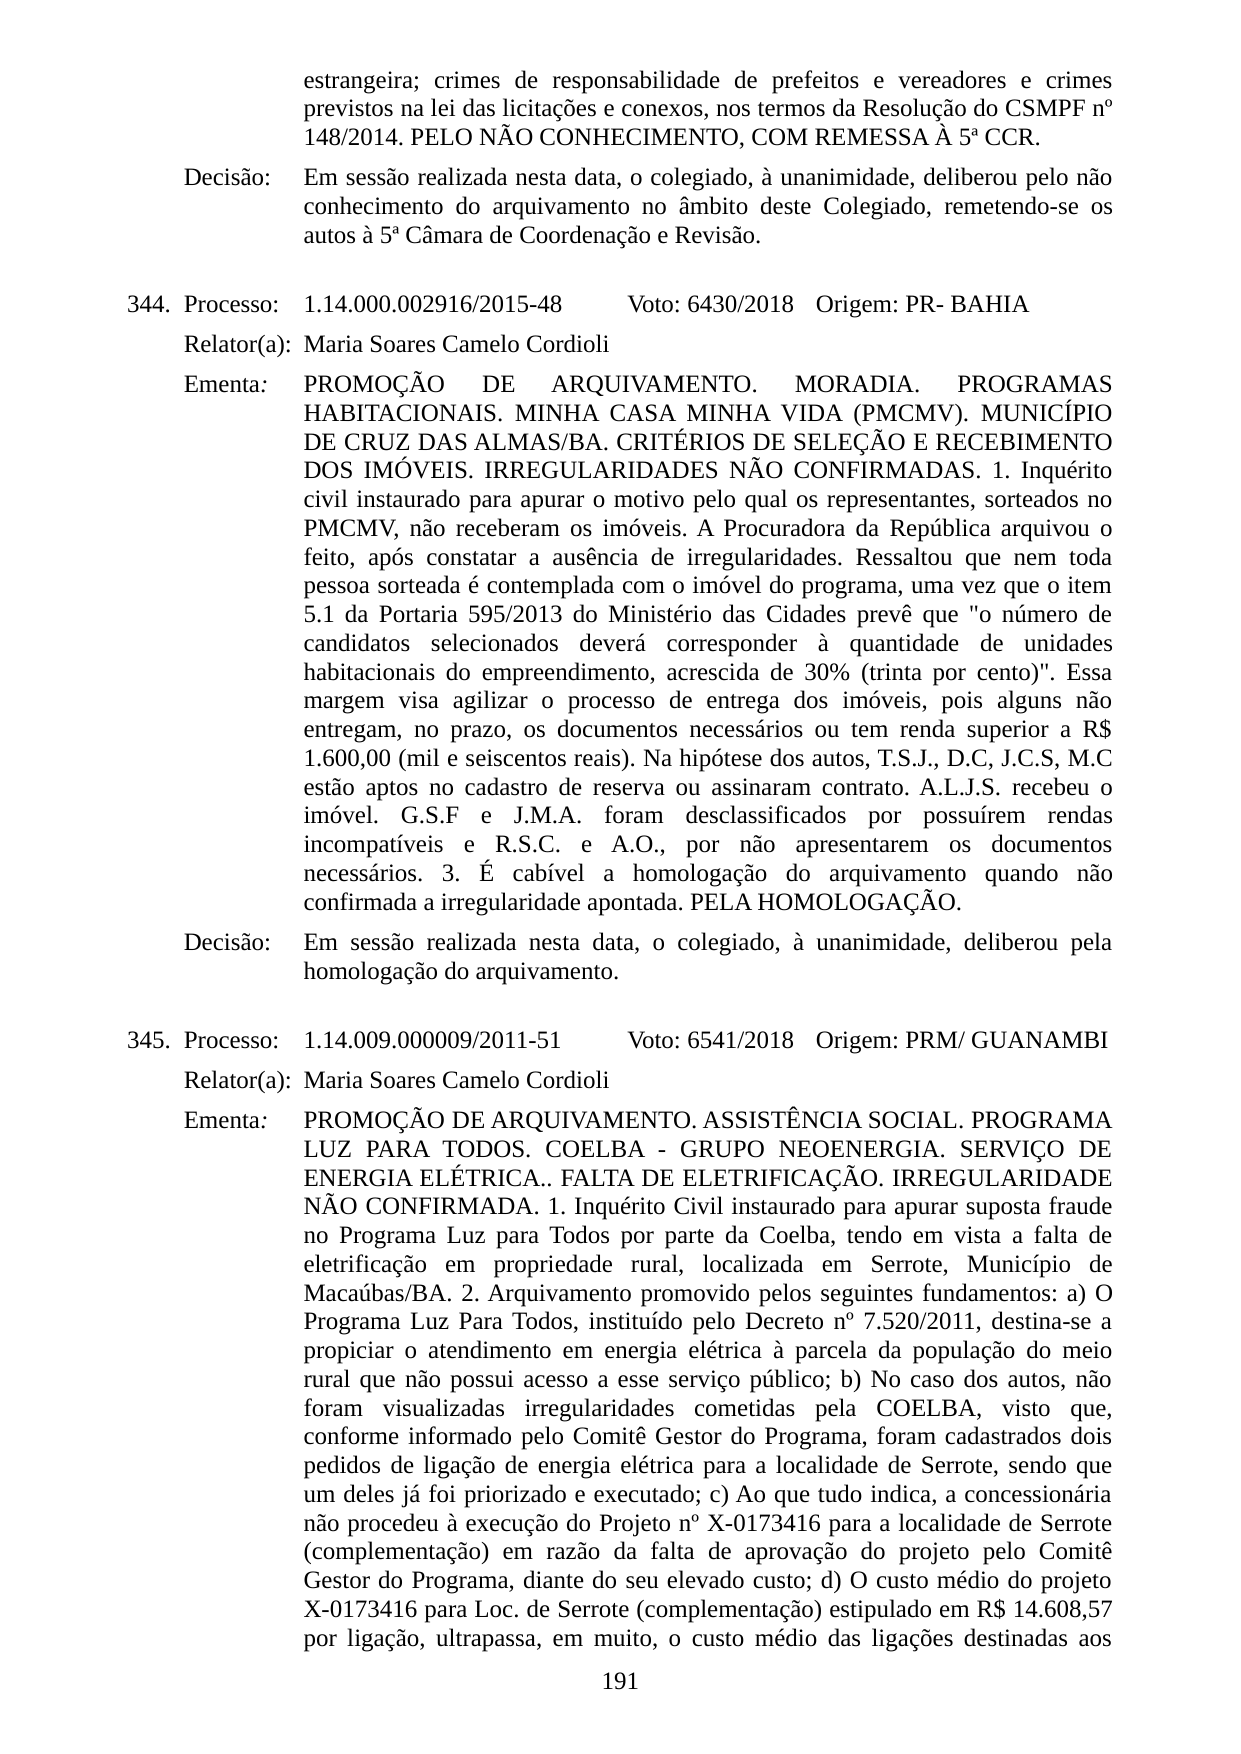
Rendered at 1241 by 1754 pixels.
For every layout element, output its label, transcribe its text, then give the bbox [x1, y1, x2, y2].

table_cell Em sessão realizada nesta data, o colegiado, à unanimidade, deliberou pelo não conhecimento do arquivamento no âmbito deste Colegiado, remetendo-se os autos à 5ª Câmara de Coordenação e Revisão. [298, 157, 1119, 254]
table_cell [121, 324, 178, 364]
table_header Processo: [178, 283, 298, 323]
table_header Origem: PRM/ GUANAMBI [810, 1019, 1119, 1059]
table_cell Decisão: [178, 921, 298, 990]
table_cell Ementa: [178, 1100, 298, 1657]
table_cell PROMOÇÃO DE ARQUIVAMENTO. MORADIA. PROGRAMAS HABITACIONAIS. MINHA CASA MINHA VIDA (PMCMV). MUNICÍPIO DE CRUZ DAS ALMAS/BA. CRITÉRIOS DE SELEÇÃO E RECEBIMENTO DOS IMÓVEIS. IRREGULARIDADES NÃO CONFIRMADAS. 1. Inquérito civil instaurado para apurar o motivo pelo qual os representantes, sorteados no PMCMV, não receberam os imóveis. A Procuradora da República arquivou o feito, após constatar a ausência de irregularidades. Ressaltou que nem toda pessoa sorteada é contemplada com o imóvel do programa, uma vez que o item 5.1 da Portaria 595/2013 do Ministério das Cidades prevê que "o número de candidatos selecionados deverá corresponder à quantidade de unidades habitacionais do empreendimento, acrescida de 30% (trinta por cento)". Essa margem visa agilizar o processo de entrega dos imóveis, pois alguns não entregam, no prazo, os documentos necessários ou tem renda superior a R$ 1.600,00 (mil e seiscentos reais). Na hipótese dos autos, T.S.J., D.C, J.C.S, M.C estão aptos no cadastro de reserva ou assinaram contrato. A.L.J.S. recebeu o imóvel. G.S.F e J.M.A. foram desclassificados por possuírem rendas incompatíveis e R.S.C. e A.O., por não apresentarem os documentos necessários. 3. É cabível a homologação do arquivamento quando não confirmada a irregularidade apontada. PELA HOMOLOGAÇÃO. [298, 364, 1119, 921]
table_cell estrangeira; crimes de responsabilidade de prefeitos e vereadores e crimes previstos na lei das licitações e conexos, nos termos da Resolução do CSMPF nº 148/2014. PELO NÃO CONHECIMENTO, COM REMESSA À 5ª CCR. [298, 59, 1119, 157]
table_cell Decisão: [178, 157, 298, 254]
table_cell Ementa: [178, 364, 298, 921]
table_cell [121, 1059, 178, 1099]
table_cell [121, 364, 178, 921]
table_cell Relator(a): [178, 1059, 298, 1099]
table_cell PROMOÇÃO DE ARQUIVAMENTO. ASSISTÊNCIA SOCIAL. PROGRAMA LUZ PARA TODOS. COELBA - GRUPO NEOENERGIA. SERVIÇO DE ENERGIA ELÉTRICA.. FALTA DE ELETRIFICAÇÃO. IRREGULARIDADE NÃO CONFIRMADA. 1. Inquérito Civil instaurado para apurar suposta fraude no Programa Luz para Todos por parte da Coelba, tendo em vista a falta de eletrificação em propriedade rural, localizada em Serrote, Município de Macaúbas/BA. 2. Arquivamento promovido pelos seguintes fundamentos: a) O Programa Luz Para Todos, instituído pelo Decreto nº 7.520/2011, destina-se a propiciar o atendimento em energia elétrica à parcela da população do meio rural que não possui acesso a esse serviço público; b) No caso dos autos, não foram visualizadas irregularidades cometidas pela COELBA, visto que, conforme informado pelo Comitê Gestor do Programa, foram cadastrados dois pedidos de ligação de energia elétrica para a localidade de Serrote, sendo que um deles já foi priorizado e executado; c) Ao que tudo indica, a concessionária não procedeu à execução do Projeto nº X-0173416 para a localidade de Serrote (complementação) em razão da falta de aprovação do projeto pelo Comitê Gestor do Programa, diante do seu elevado custo; d) O custo médio do projeto X-0173416 para Loc. de Serrote (complementação) estipulado em R$ 14.608,57 por ligação, ultrapassa, em muito, o custo médio das ligações destinadas aos [298, 1100, 1119, 1657]
table_header 1.14.009.000009/2011-51 [298, 1019, 621, 1059]
table_header 344. [121, 283, 178, 323]
table_cell Relator(a): [178, 324, 298, 364]
table_cell [121, 921, 178, 990]
table_header Voto: 6541/2018 [621, 1019, 810, 1059]
table_header Voto: 6430/2018 [621, 283, 810, 323]
table_cell [121, 1100, 178, 1657]
table_cell [121, 157, 178, 254]
table_cell Em sessão realizada nesta data, o colegiado, à unanimidade, deliberou pela homologação do arquivamento. [298, 921, 1119, 990]
table_header 1.14.000.002916/2015-48 [298, 283, 621, 323]
table_cell [178, 59, 298, 157]
table_cell Maria Soares Camelo Cordioli [298, 324, 1119, 364]
table_cell [121, 59, 178, 157]
table_cell Maria Soares Camelo Cordioli [298, 1059, 1119, 1099]
table_header 345. [121, 1019, 178, 1059]
table_header Processo: [178, 1019, 298, 1059]
table_header Origem: PR- BAHIA [810, 283, 1119, 323]
